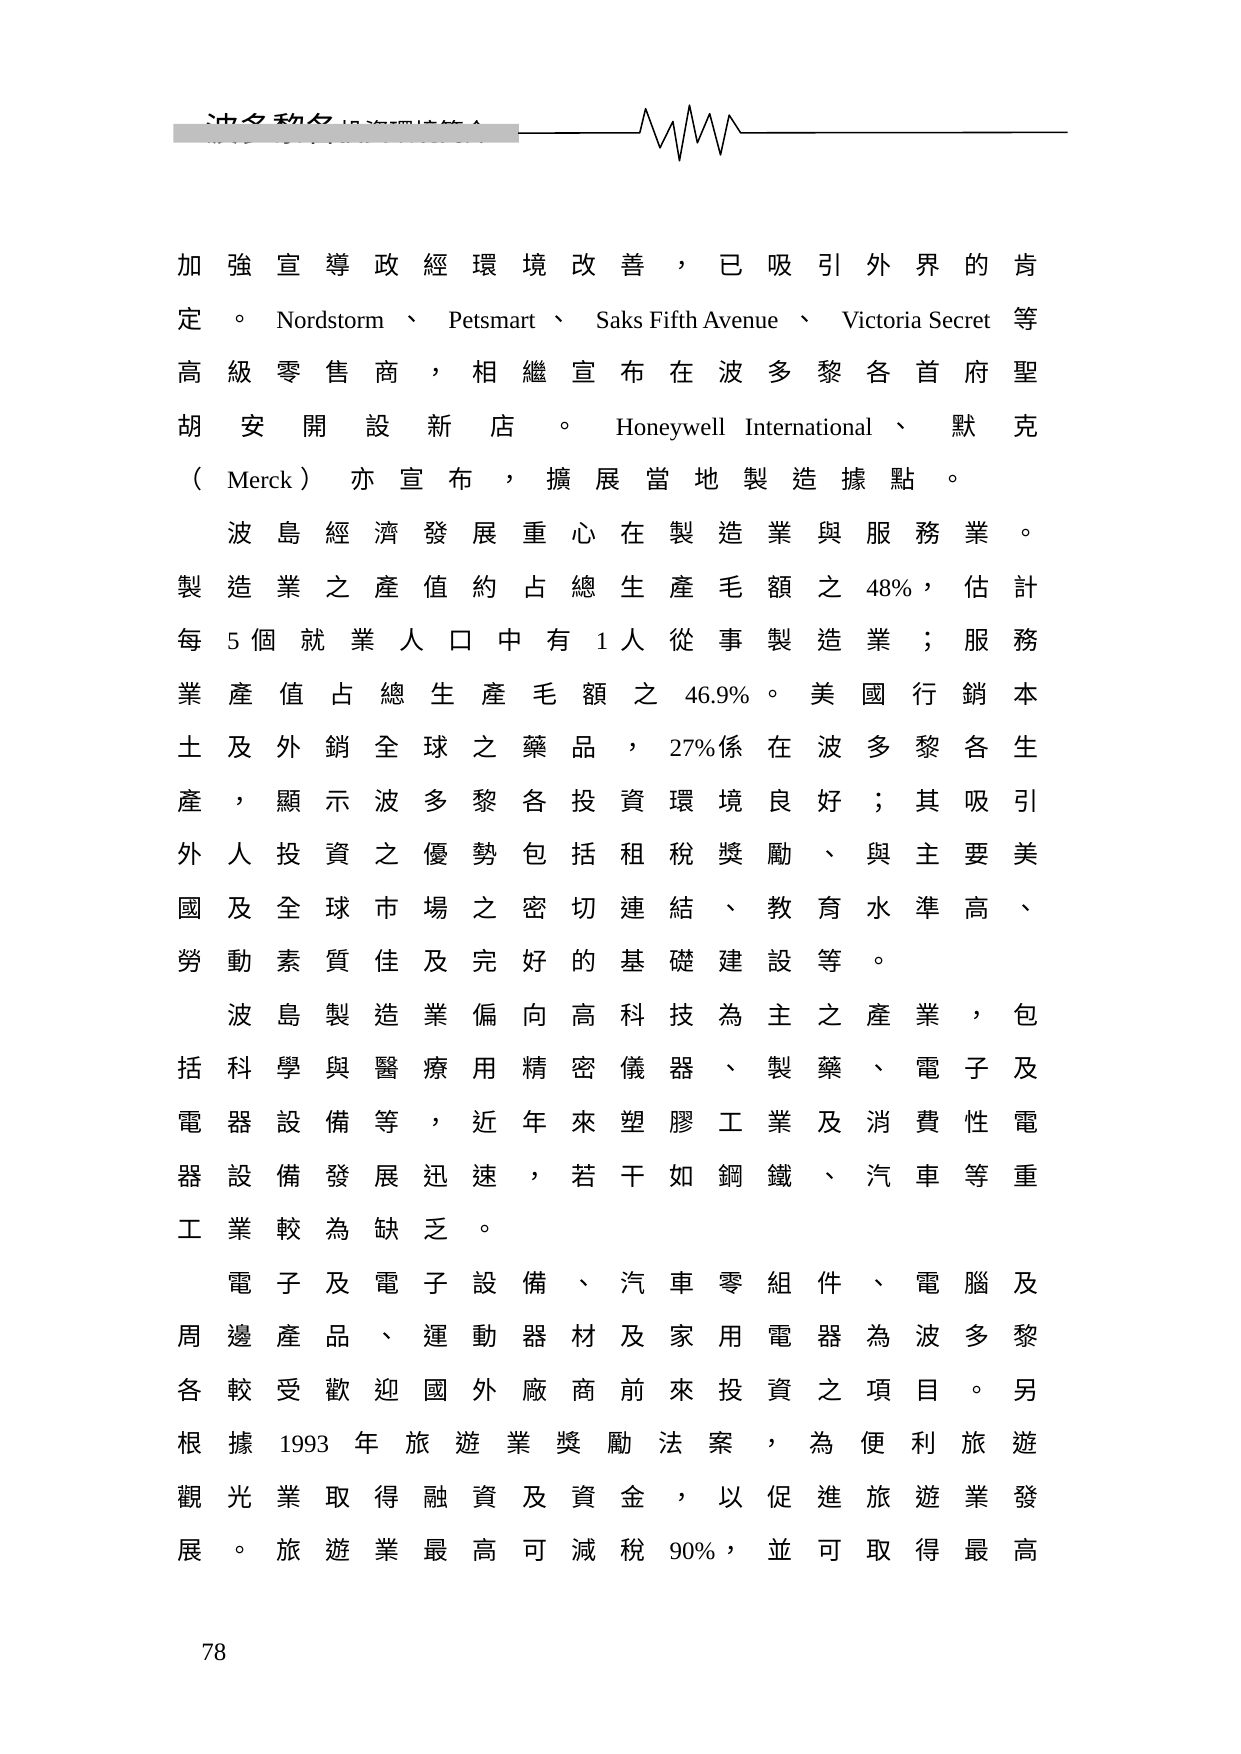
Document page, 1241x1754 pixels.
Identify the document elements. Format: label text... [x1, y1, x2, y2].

text 波島製造業偏向高科技為主之產業，包括科學與醫療用精密儀器、製藥、電子及電器設備等，近年來塑膠工業及消費性電器設備發展迅速，若干如鋼鐵、汽車等重工業較為缺乏。 [178, 987, 1063, 1254]
text 加強宣導政經環境改善，已吸引外界的肯定。Nordstorm、Petsmart、Saks Fifth Avenue、Victoria Secret等高級零售商，相繼宣布在波多黎各首府聖胡安開設新店。Honeywell International、默克（Merck）亦宣布，擴展當地製造據點。 [178, 237, 1063, 505]
text 電子及電子設備、汽車零組件、電腦及周邊產品、運動器材及家用電器為波多黎各較受歡迎國外廠商前來投資之項目。另根據1993年旅遊業獎勵法案，為便利旅遊觀光業取得融資及資金，以促進旅遊業發展。旅遊業最高可減稅90%，並可取得最高 [178, 1254, 1063, 1576]
text 波島經濟發展重心在製造業與服務業。製造業之產值約占總生產毛額之48%，估計每5個就業人口中有1人從事製造業；服務業產值占總生產毛額之46.9%。美國行銷本土及外銷全球之藥品，27%係在波多黎各生產，顯示波多黎各投資環境良好；其吸引外人投資之優勢包括租稅獎勵、與主要美國及全球巿場之密切連結、教育水準高、勞動素質佳及完好的基礎建設等。 [178, 505, 1063, 987]
